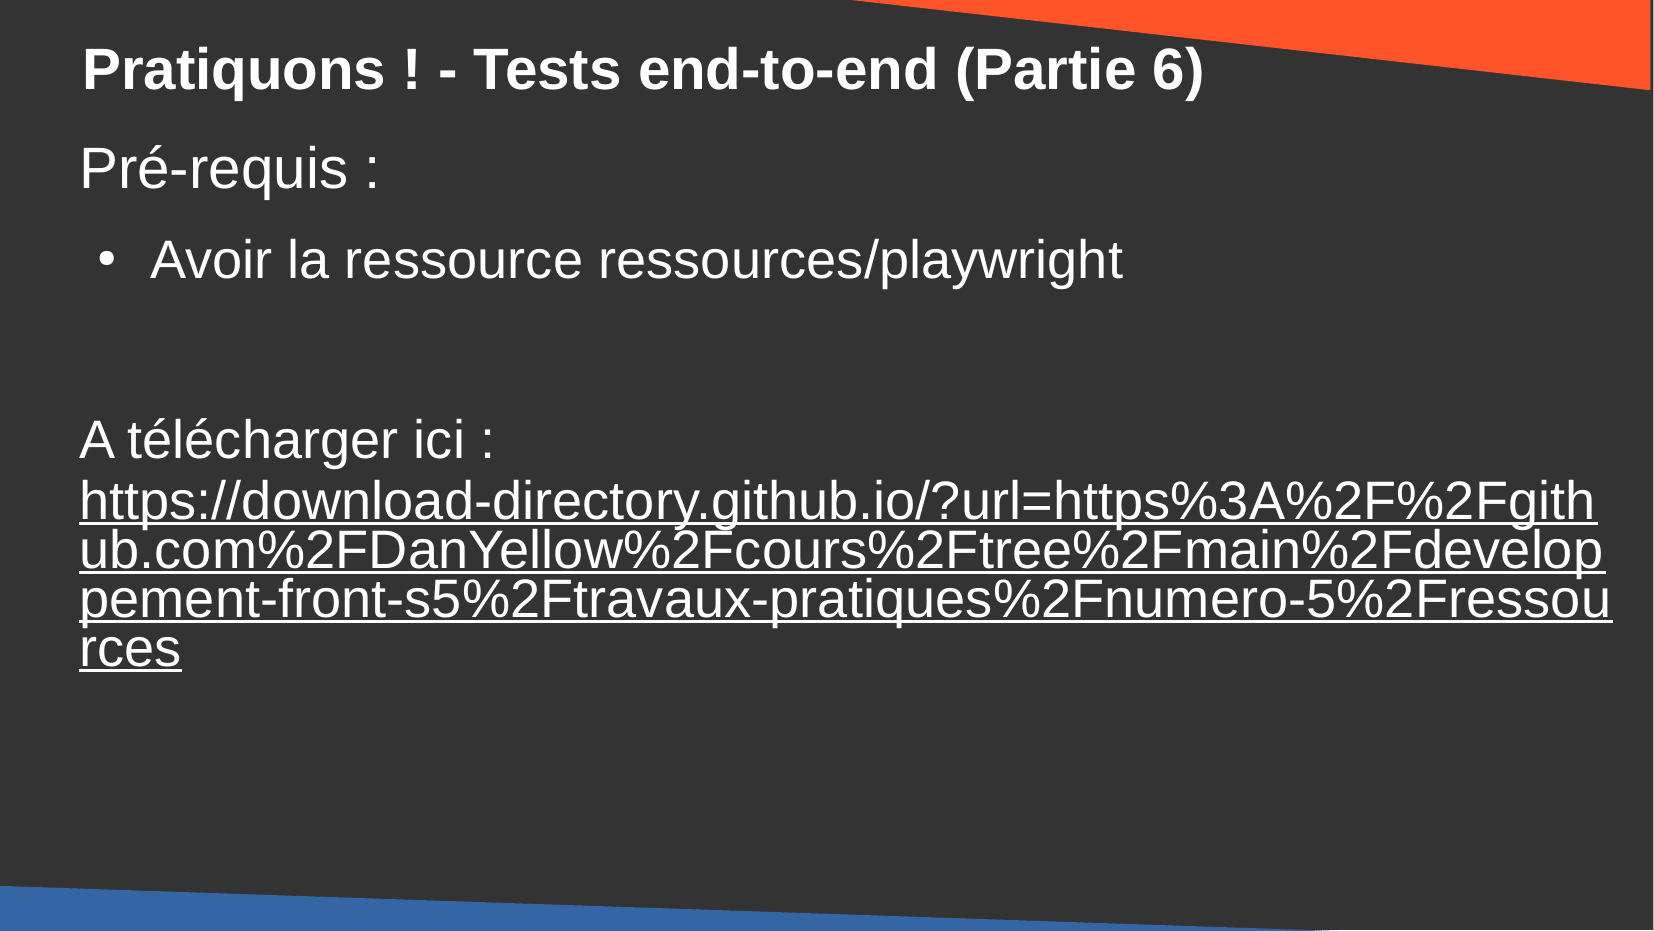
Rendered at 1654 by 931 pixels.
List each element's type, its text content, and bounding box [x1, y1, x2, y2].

text_box [851, 0, 1651, 91]
list Pré-requis : Avoir la ressource ressources/playwright A télécharger ici : https://download-directory.github.io/?url=https%3A%2F%2Fgithub.com%2FDanYellow%2Fcours%2Ftree%2Fmain%2Fdeveloppement-front-s5%2Ftravaux-pratiques%2Fnumero-5%2Fressources [79, 135, 1619, 721]
title Pratiquons ! - Tests end-to-end (Partie 6) [82, 37, 1571, 114]
text_box [0, 885, 1337, 931]
